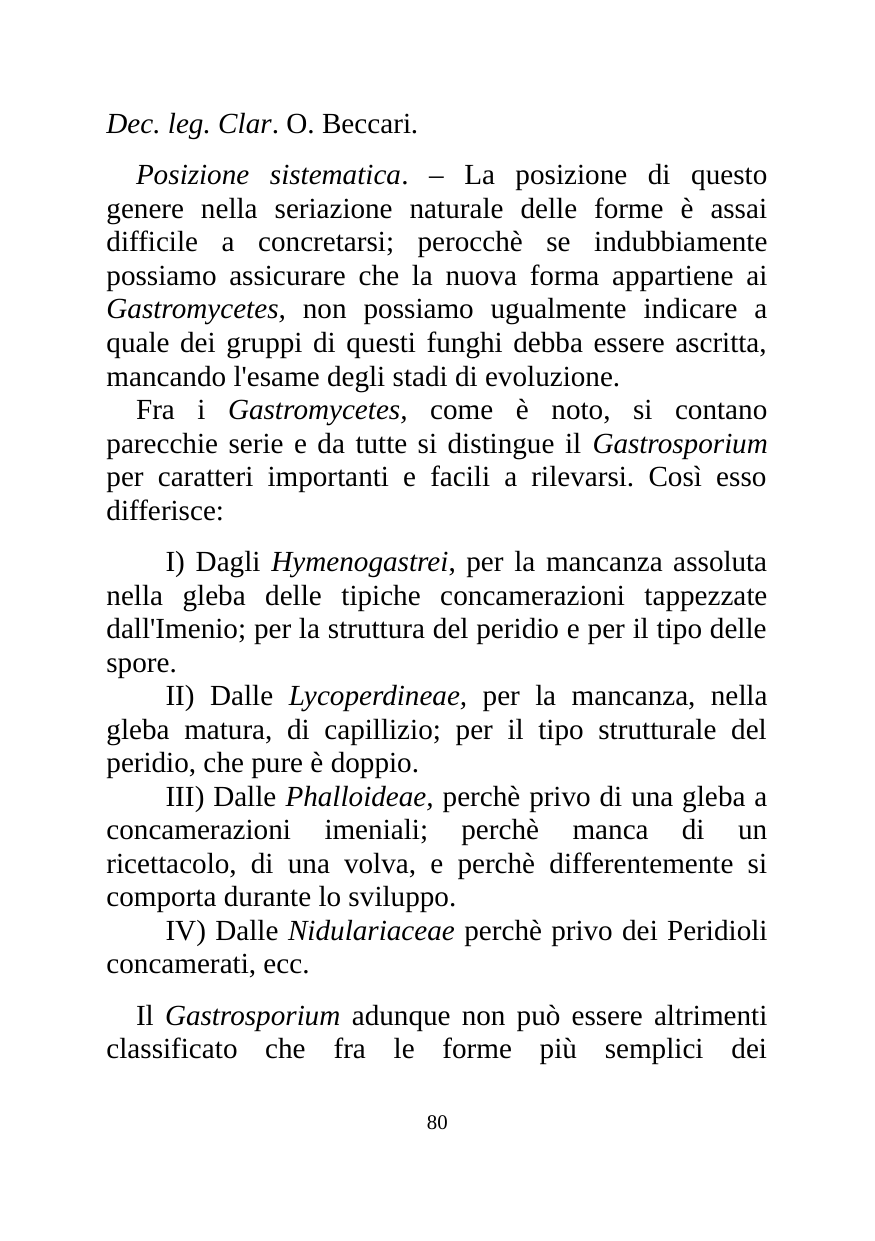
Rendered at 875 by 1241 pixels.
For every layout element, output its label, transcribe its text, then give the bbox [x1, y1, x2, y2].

text I) Dagli Hymenogastrei, per la mancanza assoluta nella gleba delle tipiche concamerazioni tappezzate dall'Imenio; per la struttura del peridio e per il tipo delle spore. [106, 544, 768, 678]
text IV) Dalle Nidulariaceae perchè privo dei Peridioli concamerati, ecc. [106, 913, 768, 980]
text Il Gastrosporium adunque non può essere altrimenti classificato che fra le forme più semplici dei [106, 998, 768, 1065]
text Posizione sistematica. – La posizione di questo genere nella seriazione naturale delle forme è assai difficile a concretarsi; perocchè se indubbiamente possiamo assicurare che la nuova forma appartiene ai Gastromycetes, non possiamo ugualmente indicare a quale dei gruppi di questi funghi debba essere ascritta, mancando l'esame degli stadi di evoluzione. [106, 157, 768, 392]
text II) Dalle Lycoperdineae, per la mancanza, nella gleba matura, di capillizio; per il tipo strutturale del peridio, che pure è doppio. [106, 678, 768, 779]
text Dec. leg. Clar. O. Beccari. [106, 106, 768, 140]
text Fra i Gastromycetes, come è noto, si contano parecchie serie e da tutte si distingue il Gastrosporium per caratteri importanti e facili a rilevarsi. Così esso differisce: [106, 392, 768, 526]
text III) Dalle Phalloideae, perchè privo di una gleba a concamerazioni imeniali; perchè manca di un ricettacolo, di una volva, e perchè differentemente si comporta durante lo sviluppo. [106, 779, 768, 913]
